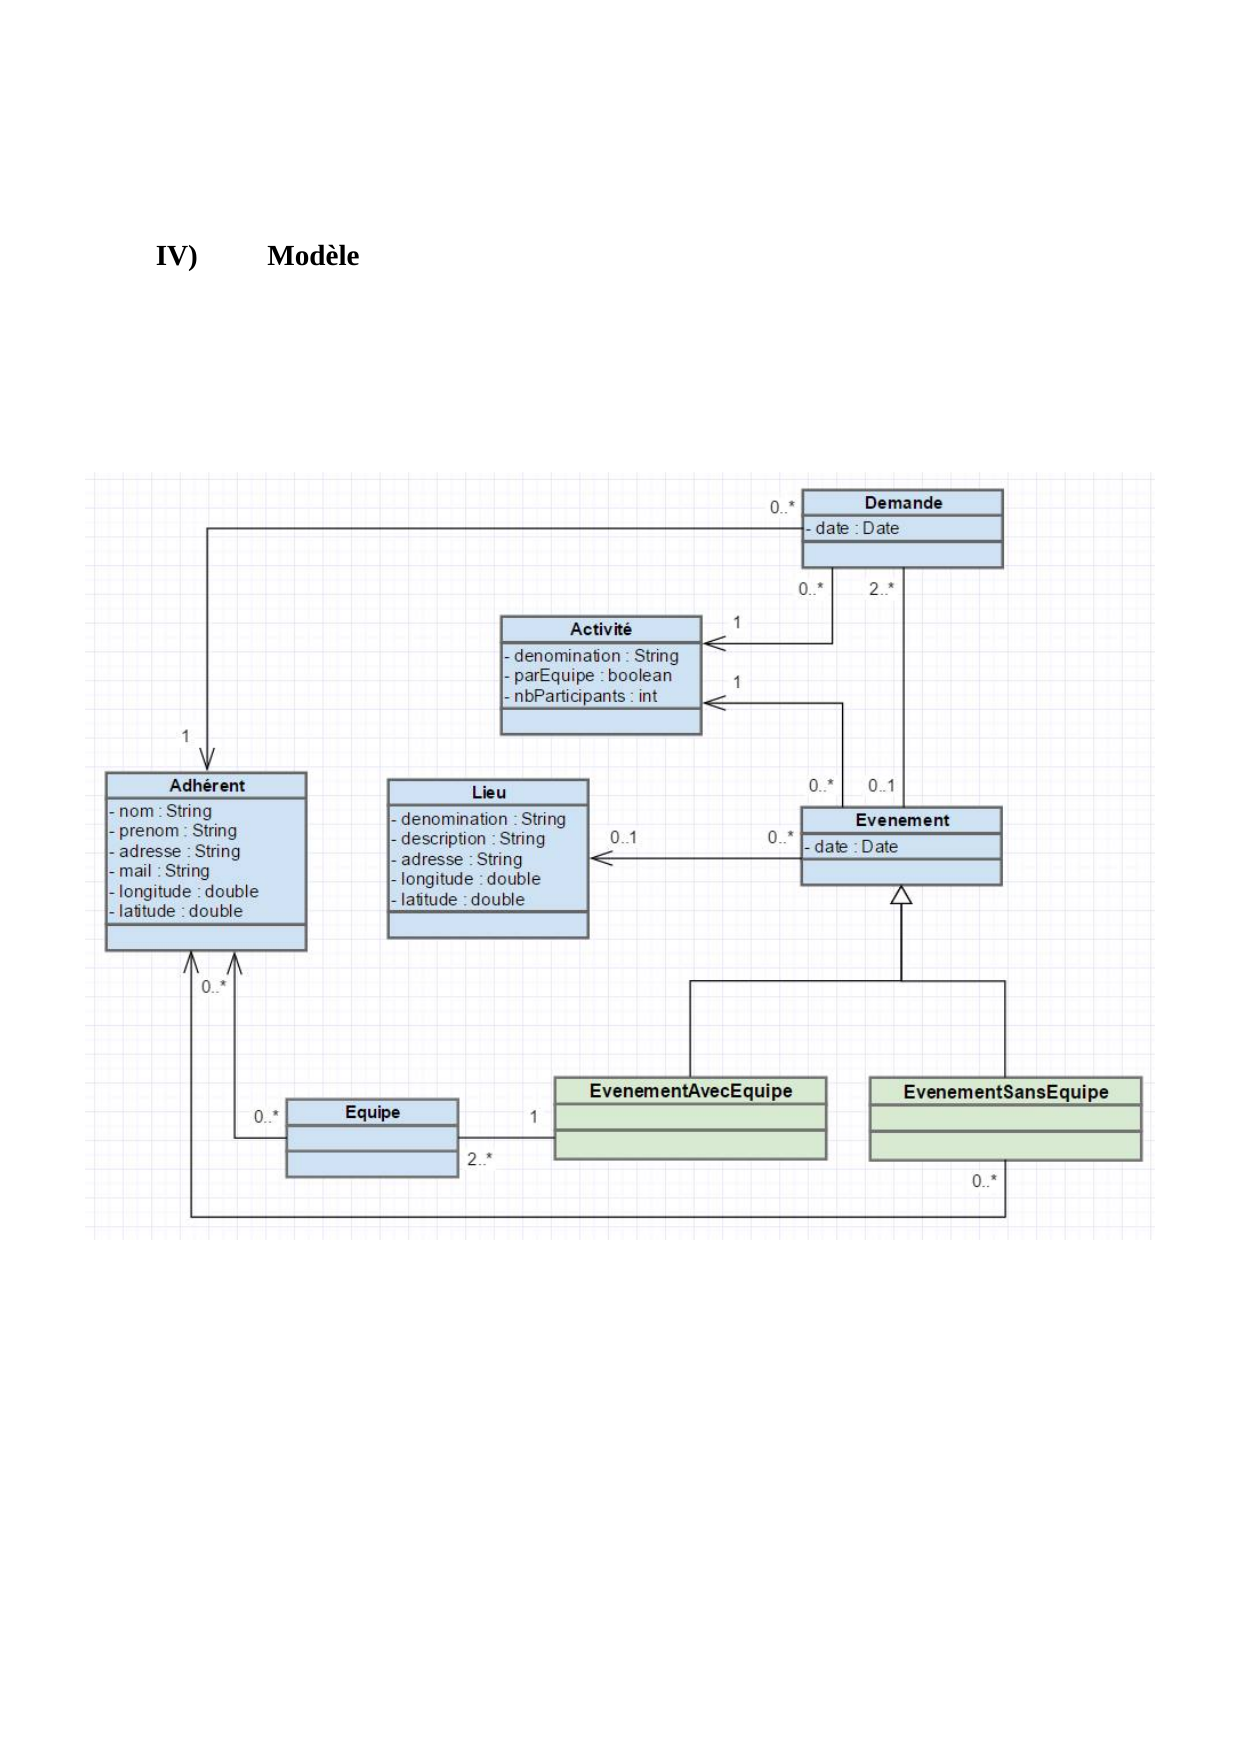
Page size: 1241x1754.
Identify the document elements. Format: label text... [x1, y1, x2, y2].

list Modèle [156, 238, 1122, 271]
picture [85, 472, 1155, 1240]
